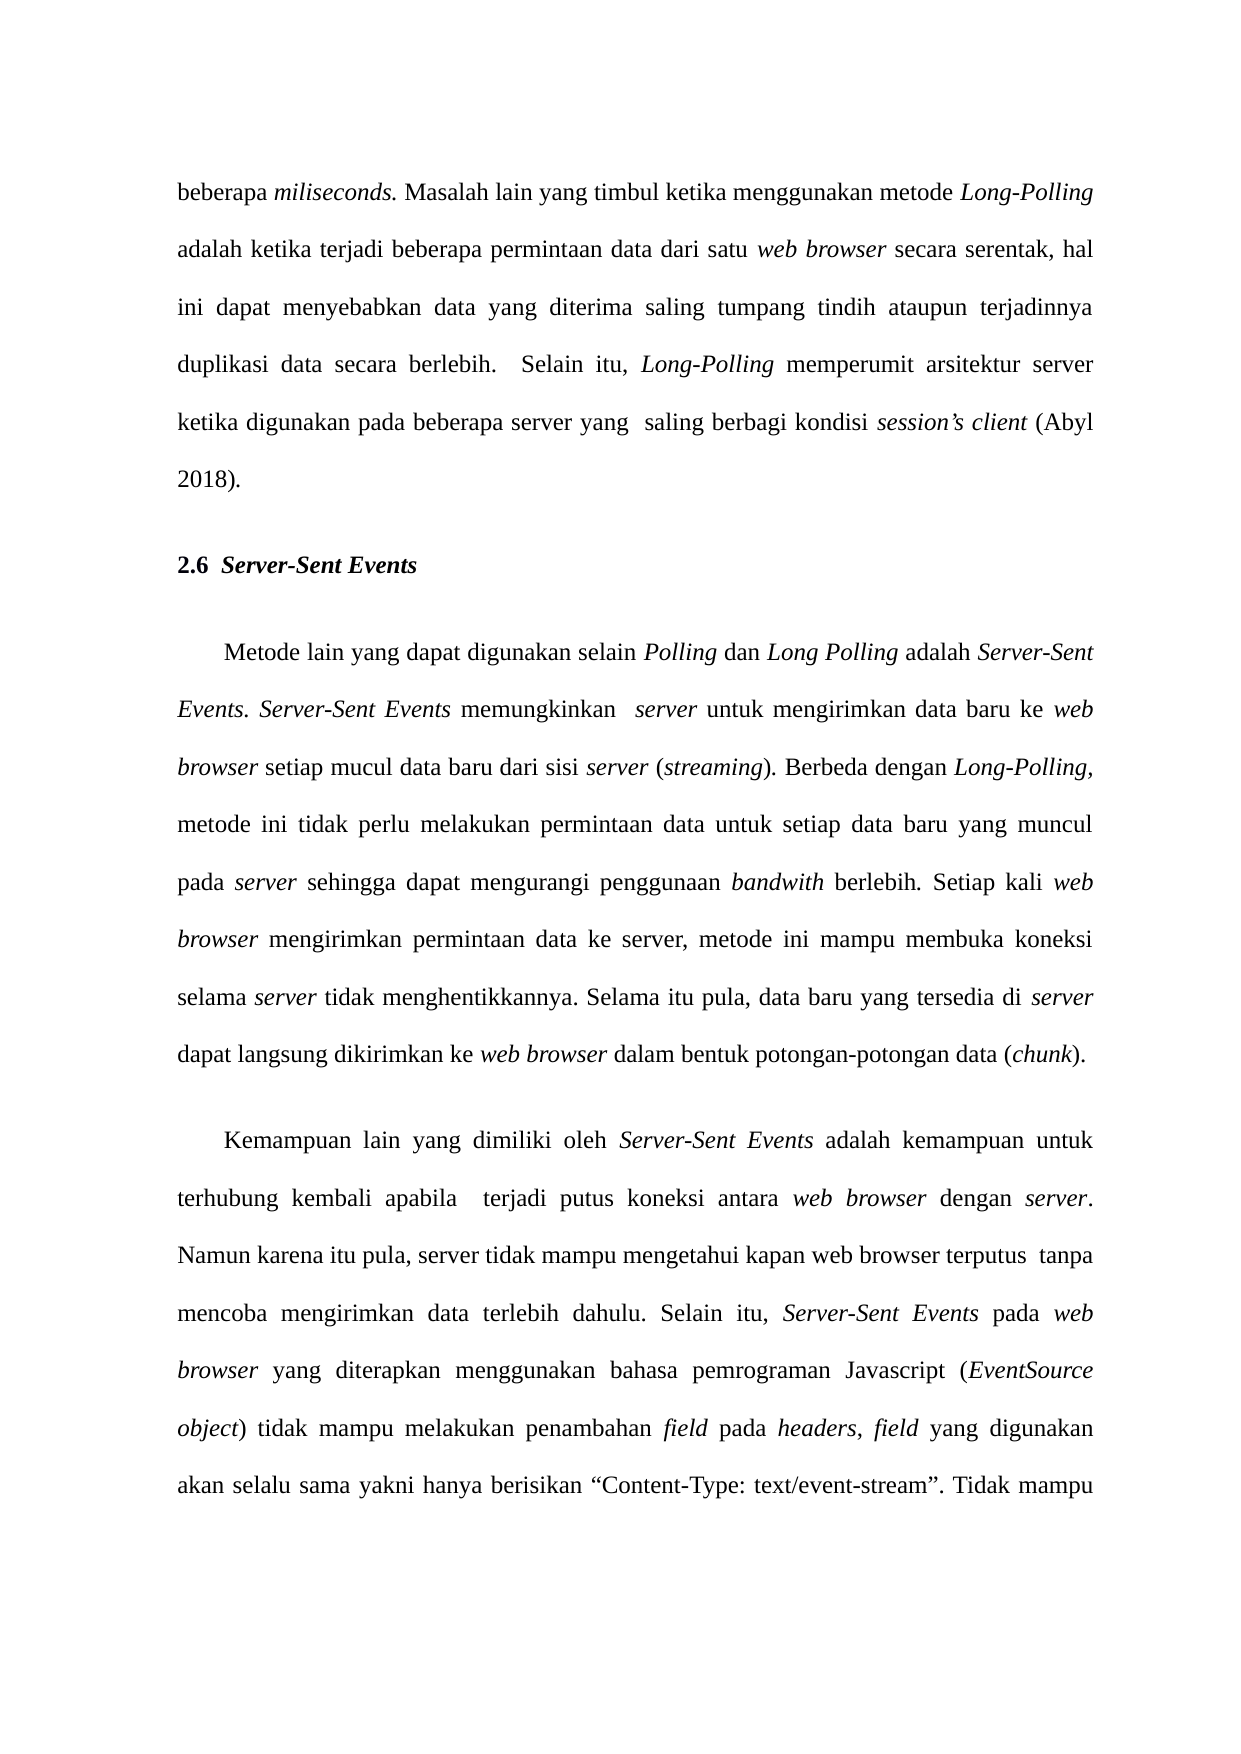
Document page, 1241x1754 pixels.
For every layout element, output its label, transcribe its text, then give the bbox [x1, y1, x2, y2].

text beberapa miliseconds. Masalah lain yang timbul ketika menggunakan metode Long-Polling adalah ketika terjadi beberapa permintaan data dari satu web browser secara serentak, hal ini dapat menyebabkan data yang diterima saling tumpang tindih ataupun terjadinnya duplikasi data secara berlebih. Selain itu, Long-Polling memperumit arsitektur server ketika digunakan pada beberapa server yang saling berbagi kondisi session’s client (Abyl 2018)⁠. [177, 177, 1093, 493]
subtitle 2.6 Server-Sent Events [177, 551, 1093, 579]
text Metode lain yang dapat digunakan selain Polling dan Long Polling adalah Server-Sent Events. Server-Sent Events memungkinkan server untuk mengirimkan data baru ke web browser setiap mucul data baru dari sisi server (streaming). Berbeda dengan Long-Polling, metode ini tidak perlu melakukan permintaan data untuk setiap data baru yang muncul pada server sehingga dapat mengurangi penggunaan bandwith berlebih. Setiap kali web browser mengirimkan permintaan data ke server, metode ini mampu membuka koneksi selama server tidak menghentikkannya. Selama itu pula, data baru yang tersedia di server dapat langsung dikirimkan ke web browser dalam bentuk potongan-potongan data (chunk). [177, 637, 1093, 1068]
text Kemampuan lain yang dimiliki oleh Server-Sent Events adalah kemampuan untuk terhubung kembali apabila terjadi putus koneksi antara web browser dengan server. Namun karena itu pula, server tidak mampu mengetahui kapan web browser terputus tanpa mencoba mengirimkan data terlebih dahulu. Selain itu, Server-Sent Events pada web browser yang diterapkan menggunakan bahasa pemrograman Javascript (EventSource object) tidak mampu melakukan penambahan field pada headers, field yang digunakan akan selalu sama yakni hanya berisikan “Content-Type: text/event-stream”. Tidak mampu [177, 1125, 1093, 1499]
